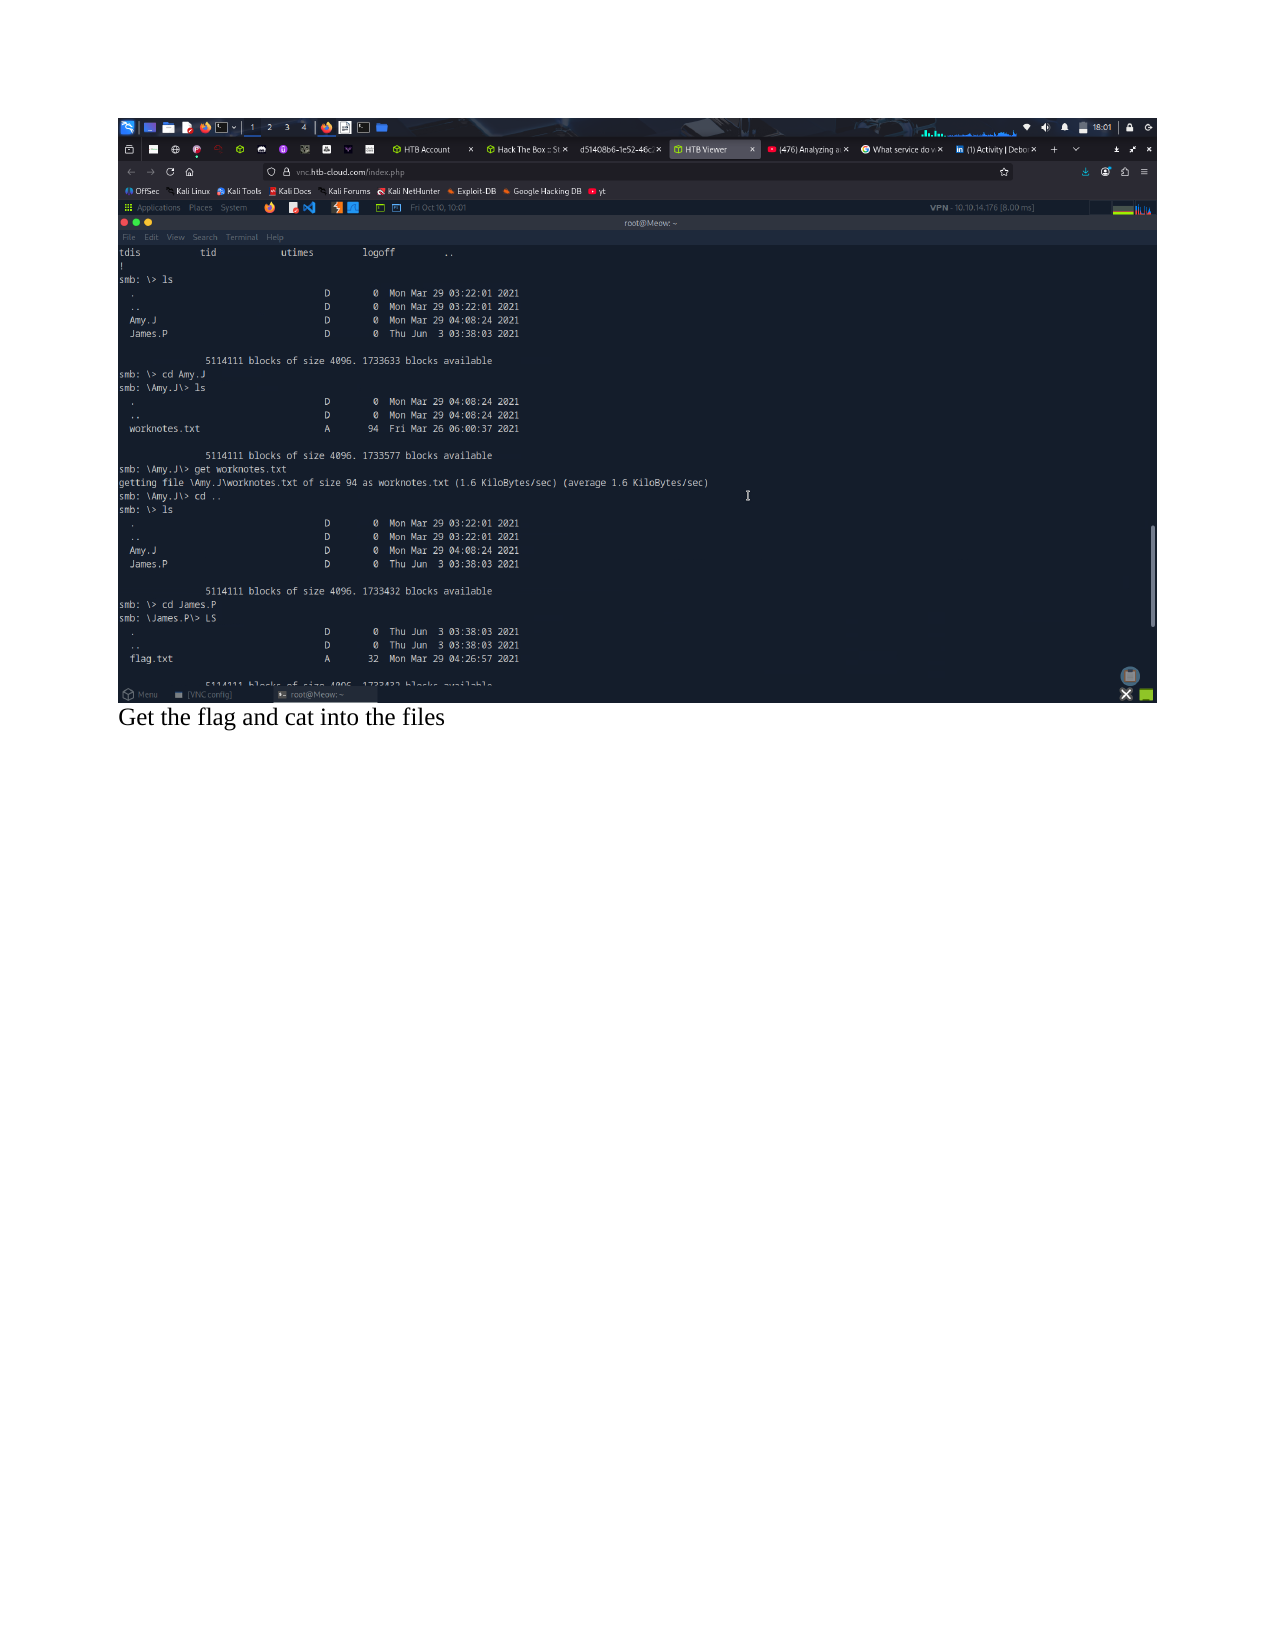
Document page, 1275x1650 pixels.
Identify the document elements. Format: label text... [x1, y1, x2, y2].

text Get the flag and cat into the files [118, 703, 1157, 731]
picture [118, 118, 1157, 703]
